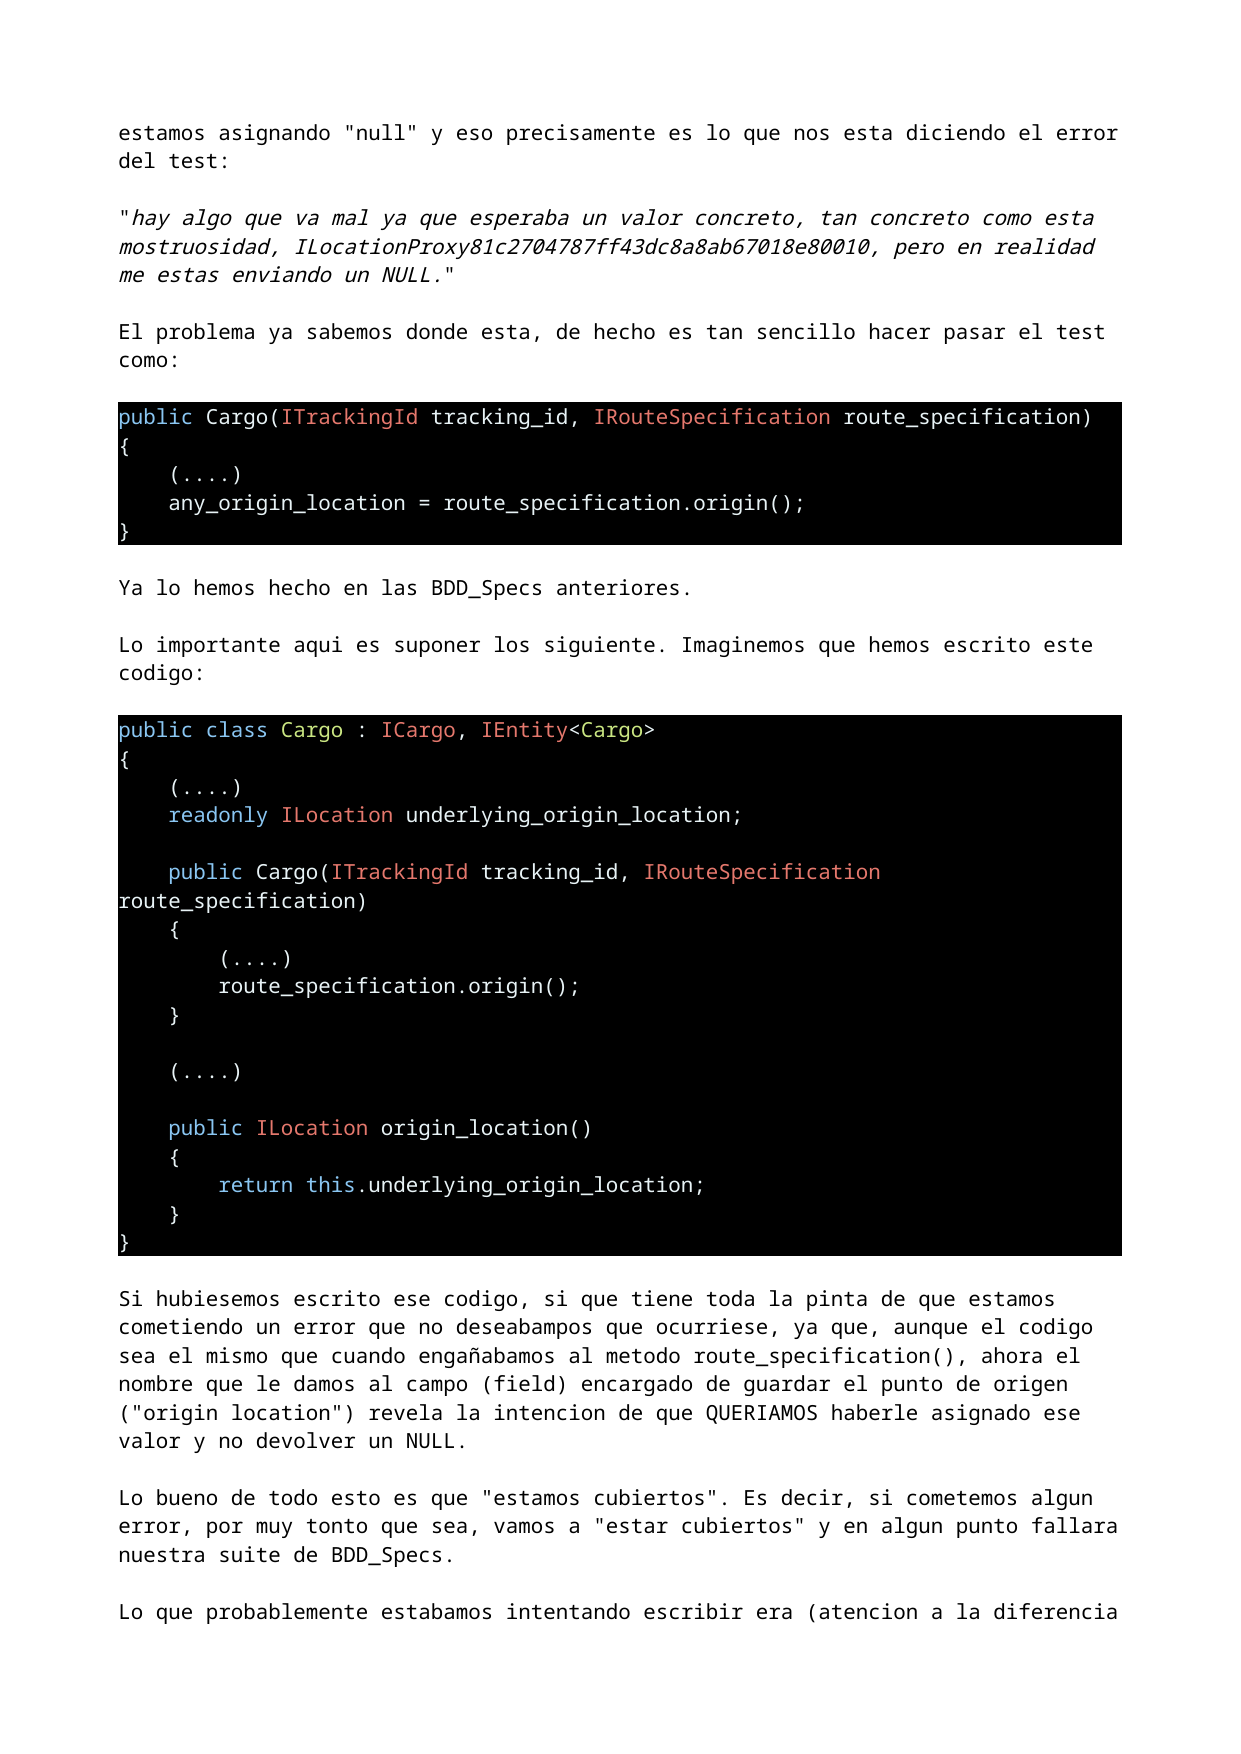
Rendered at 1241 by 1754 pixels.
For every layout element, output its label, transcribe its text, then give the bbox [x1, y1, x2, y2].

text } [118, 1227, 1122, 1256]
text } [118, 1199, 1122, 1227]
text (....) [118, 459, 1122, 488]
text { [118, 1142, 1122, 1170]
text return this.underlying_origin_location; [118, 1170, 1122, 1199]
text public Cargo(ITrackingId tracking_id, IRouteSpecification route_specification) [118, 402, 1122, 431]
text public Cargo(ITrackingId tracking_id, IRouteSpecification route_specification) [118, 857, 1122, 914]
text estamos asignando "null" y eso precisamente es lo que nos esta diciendo el error del test: [118, 118, 1122, 175]
text Si hubiesemos escrito ese codigo, si que tiene toda la pinta de que estamos cometiendo un error que no deseabampos que ocurriese, ya que, aunque el codigo sea el mismo que cuando engañabamos al metodo route_specification(), ahora el nombre que le damos al campo (field) encargado de guardar el punto de origen ("origin location") revela la intencion de que QUERIAMOS haberle asignado ese valor y no devolver un NULL. [118, 1284, 1122, 1455]
text route_specification.origin(); [118, 971, 1122, 1000]
text Ya lo hemos hecho en las BDD_Specs anteriores. [118, 573, 1122, 602]
text { [118, 914, 1122, 943]
text Lo que probablemente estabamos intentando escribir era (atencion a la diferencia [118, 1597, 1122, 1625]
text public ILocation origin_location() [118, 1113, 1122, 1142]
text Lo importante aqui es suponer los siguiente. Imaginemos que hemos escrito este codigo: [118, 630, 1122, 687]
text any_origin_location = route_specification.origin(); [118, 488, 1122, 516]
text (....) [118, 772, 1122, 801]
text (....) [118, 1057, 1122, 1085]
text } [118, 1000, 1122, 1028]
text { [118, 431, 1122, 459]
text { [118, 744, 1122, 772]
text readonly ILocation underlying_origin_location; [118, 801, 1122, 829]
text public class Cargo : ICargo, IEntity<Cargo> [118, 715, 1122, 744]
text } [118, 516, 1122, 545]
text "hay algo que va mal ya que esperaba un valor concreto, tan concreto como esta mostruosidad, ILocationProxy81c2704787ff43dc8a8ab67018e80010, pero en realidad me estas enviando un NULL." [118, 203, 1122, 289]
text (....) [118, 943, 1122, 971]
text Lo bueno de todo esto es que "estamos cubiertos". Es decir, si cometemos algun error, por muy tonto que sea, vamos a "estar cubiertos" y en algun punto fallara nuestra suite de BDD_Specs. [118, 1483, 1122, 1568]
text El problema ya sabemos donde esta, de hecho es tan sencillo hacer pasar el test como: [118, 317, 1122, 374]
